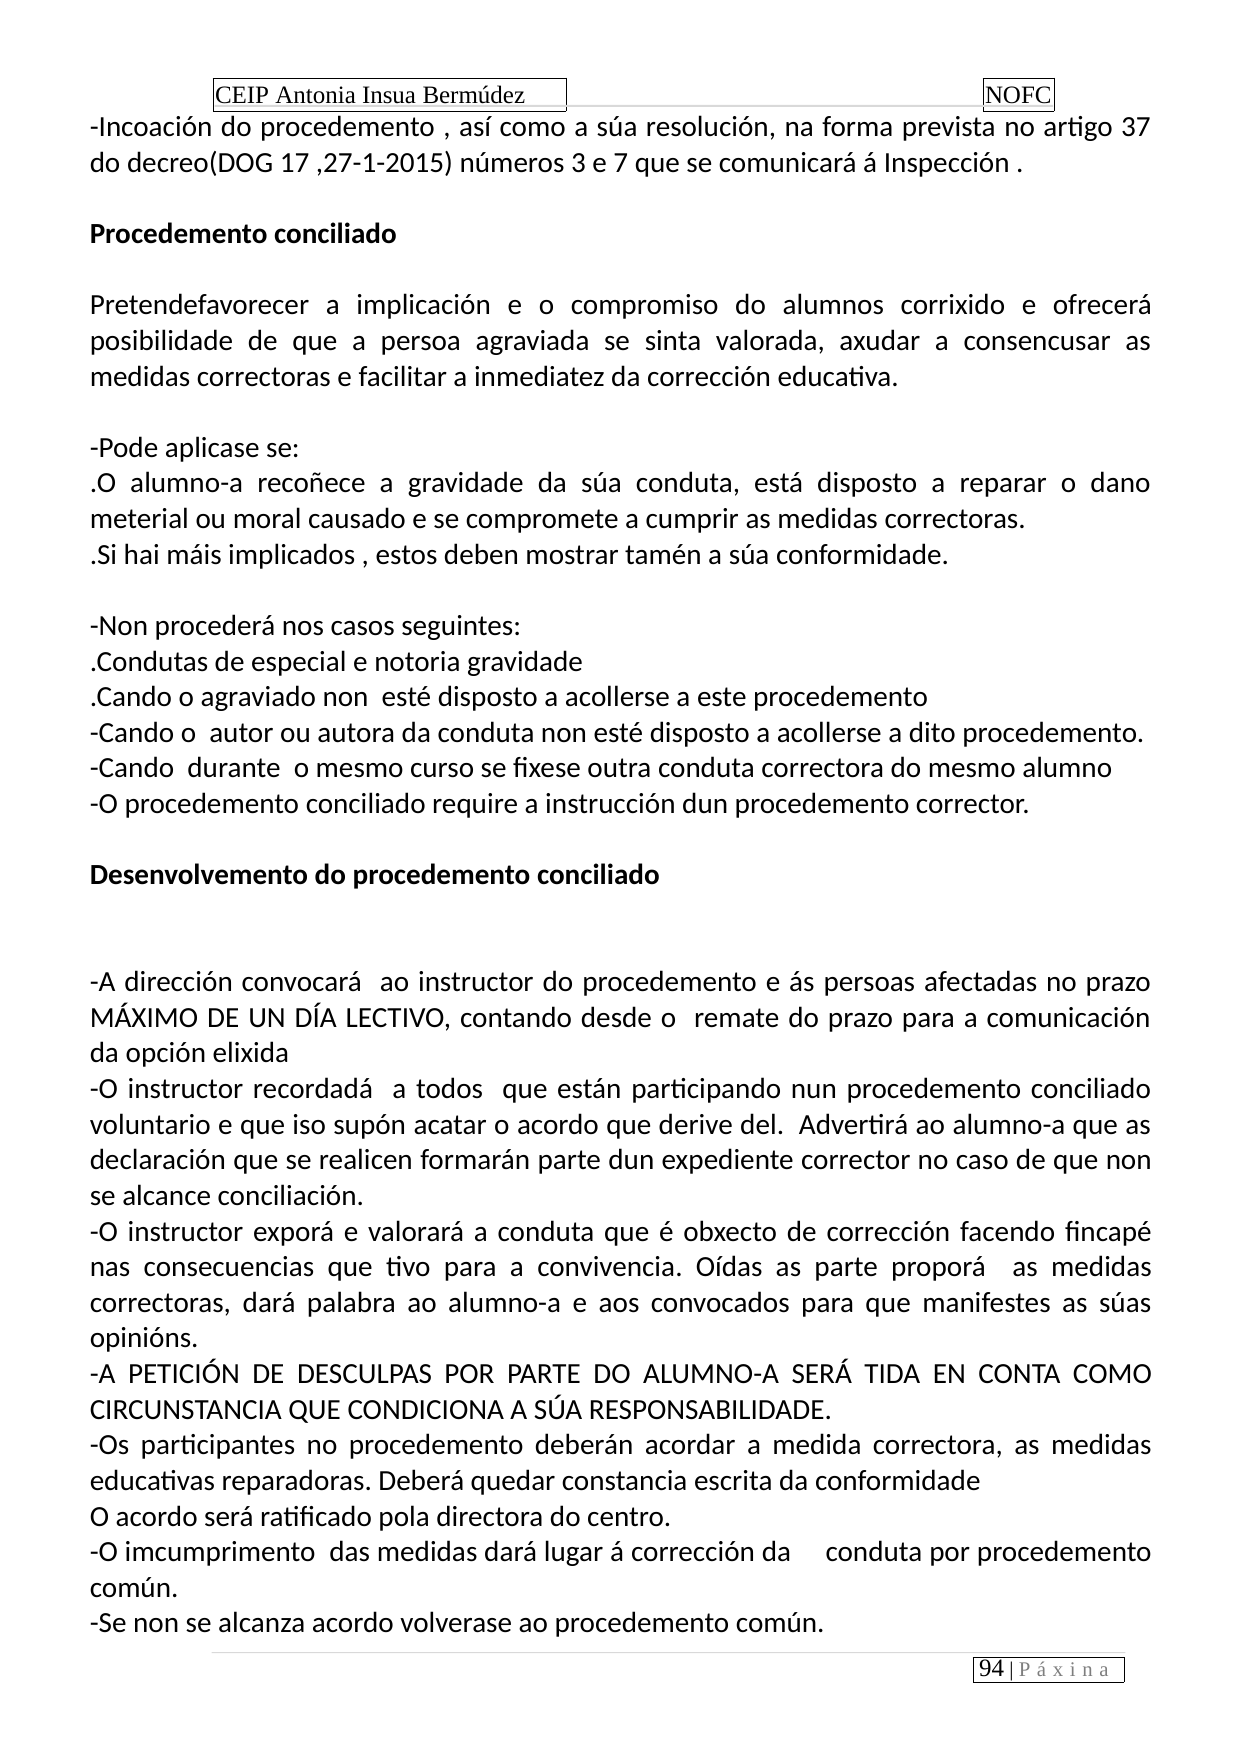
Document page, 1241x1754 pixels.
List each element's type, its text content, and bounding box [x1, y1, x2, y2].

text -A PETICIÓN DE DESCULPAS POR PARTE DO ALUMNO-A SERÁ TIDA EN CONTA COMO CIRCUNSTANCIA QUE CONDICIONA A SÚA RESPONSABILIDADE. [89, 1355, 1153, 1426]
text .O alumno-a recoñece a gravidade da súa conduta, está disposto a reparar o dano meterial ou moral causado e se compromete a cumprir as medidas correctoras. [89, 464, 1153, 536]
text Desenvolvemento do procedemento conciliado [89, 856, 1153, 892]
text -Cando durante o mesmo curso se fixese outra conduta correctora do mesmo alumno [89, 749, 1153, 785]
text -O instructor exporá e valorará a conduta que é obxecto de corrección facendo fincapé nas consecuencias que tivo para a convivencia. Oídas as parte proporá as medidas correctoras, dará palabra ao alumno-a e aos convocados para que manifestes as súas opinións. [89, 1213, 1153, 1355]
text -Se non se alcanza acordo volverase ao procedemento común. [89, 1604, 1153, 1640]
text .Cando o agraviado non esté disposto a acollerse a este procedemento [89, 678, 1153, 714]
text -O instructor recordadá a todos que están participando nun procedemento conciliado voluntario e que iso supón acatar o acordo que derive del. Advertirá ao alumno-a que as declaración que se realicen formarán parte dun expediente corrector no caso de que non se alcance conciliación. [89, 1070, 1153, 1213]
text -Cando o autor ou autora da conduta non esté disposto a acollerse a dito procedemento. [89, 714, 1153, 749]
text .Condutas de especial e notoria gravidade [89, 643, 1153, 678]
text Procedemento conciliado [89, 215, 1153, 251]
text -Pode aplicase se: [89, 429, 1153, 464]
text -Incoación do procedemento , así como a súa resolución, na forma prevista no artigo 37 do decreo(DOG 17 ,27-1-2015) números 3 e 7 que se comunicará á Inspección . [89, 108, 1153, 179]
text Pretendefavorecer a implicación e o compromiso do alumnos corrixido e ofrecerá posibilidade de que a persoa agraviada se sinta valorada, axudar a consencusar as medidas correctoras e facilitar a inmediatez da corrección educativa. [89, 286, 1153, 393]
text O acordo será ratificado pola directora do centro. [89, 1498, 1153, 1533]
text -A dirección convocará ao instructor do procedemento e ás persoas afectadas no prazo MÁXIMO DE UN DÍA LECTIVO, contando desde o remate do prazo para a comunicación da opción elixida [89, 963, 1153, 1070]
text -Os participantes no procedemento deberán acordar a medida correctora, as medidas educativas reparadoras. Deberá quedar constancia escrita da conformidade [89, 1426, 1153, 1498]
text .Si hai máis implicados , estos deben mostrar tamén a súa conformidade. [89, 536, 1153, 571]
text -Non procederá nos casos seguintes: [89, 607, 1153, 643]
text -O imcumprimento das medidas dará lugar á corrección da conduta por procedemento común. [89, 1533, 1153, 1604]
text -O procedemento conciliado require a instrucción dun procedemento corrector. [89, 785, 1153, 821]
